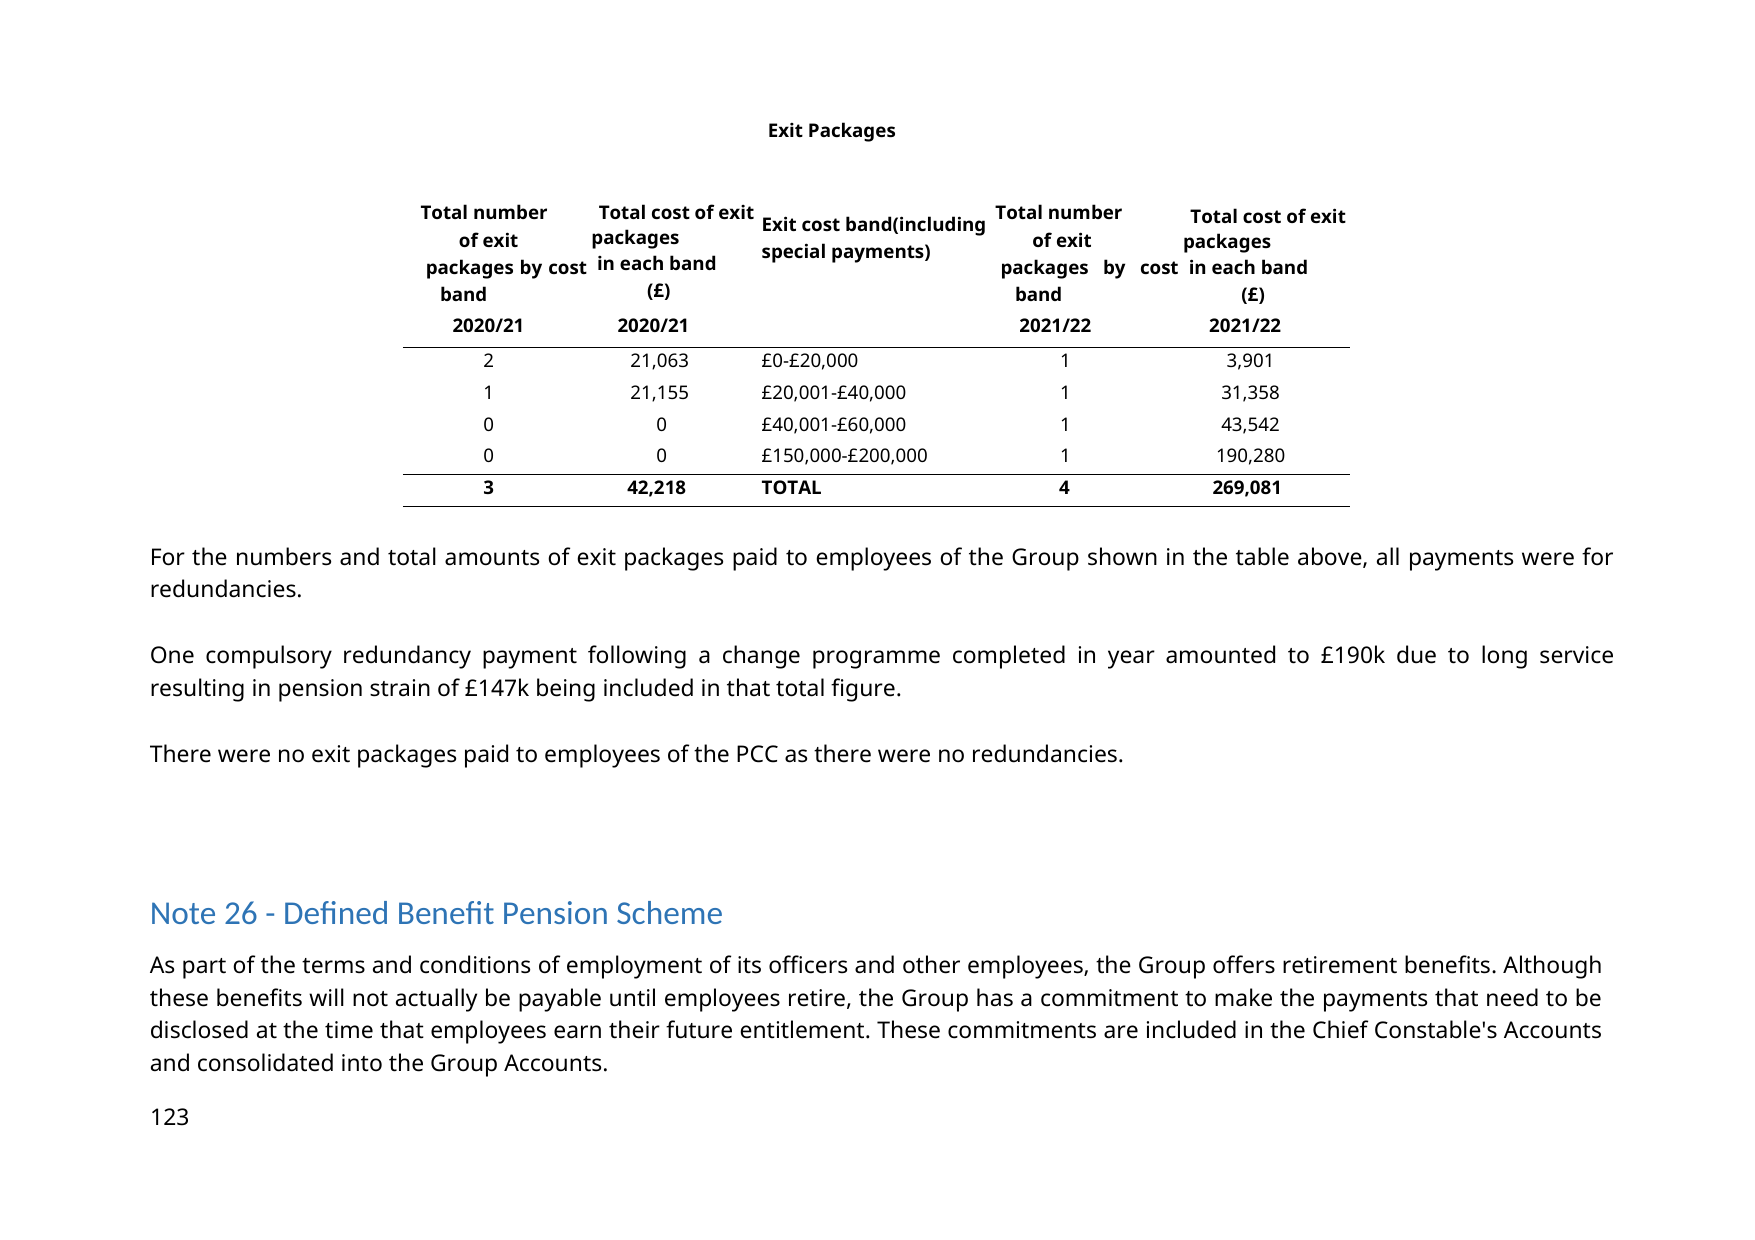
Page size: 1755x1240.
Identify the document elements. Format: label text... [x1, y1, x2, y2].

table_cell 1 [995, 442, 1183, 473]
table_cell 2 [403, 348, 591, 379]
table_header Total number of exit packages by cost band [403, 149, 591, 313]
text For the numbers and total amounts of exit packages paid to employees of the Group shown in the table above, all payments were for redundancies. [149, 540, 1616, 604]
table_header Total cost of exit packages in each band (£) [1183, 149, 1350, 313]
table_cell 21,155 [591, 380, 761, 411]
text There were no exit packages paid to employees of the PCC as there were no redundancies. [149, 738, 1616, 769]
table_cell 0 [403, 442, 591, 473]
table_cell [761, 313, 995, 347]
table_cell 2020/21 [591, 313, 761, 347]
table_cell 43,542 [1183, 411, 1350, 442]
table_cell 3 [403, 475, 591, 506]
table_cell 1 [995, 348, 1183, 379]
text One compulsory redundancy payment following a change programme completed in year amounted to £190k due to long service resulting in pension strain of £147k being included in that total figure. [149, 639, 1616, 703]
table_cell 2021/22 [1183, 313, 1350, 347]
table_cell 0 [403, 411, 591, 442]
table_header Exit cost band(including special payments) [761, 149, 995, 313]
table_cell 2020/21 [403, 313, 591, 347]
table_cell 3,901 [1183, 348, 1350, 379]
table_cell 21,063 [591, 348, 761, 379]
table_cell 2021/22 [995, 313, 1183, 347]
table_cell £40,001-£60,000 [761, 411, 995, 442]
table_cell 269,081 [1183, 475, 1350, 506]
table_cell £150,000-£200,000 [761, 442, 995, 473]
table_cell 1 [995, 411, 1183, 442]
text As part of the terms and conditions of employment of its officers and other employees, the Group offers retirement benefits. Although these benefits will not actually be payable until employees retire, the Group has a commitment to make the payments that need to be disclosed at the time that employees earn their future entitlement. These commitments are included in the Chief Constable's Accounts and consolidated into the Group Accounts. [149, 949, 1604, 1078]
table_cell 0 [591, 411, 761, 442]
table_cell 190,280 [1183, 442, 1350, 473]
table_cell 0 [591, 442, 761, 473]
table_cell 4 [995, 475, 1183, 506]
table_cell 42,218 [591, 475, 761, 506]
table_cell 1 [995, 380, 1183, 411]
table_header Total number of exit packages by cost band [995, 149, 1183, 313]
table_cell £0-£20,000 [761, 348, 995, 379]
table_cell £20,001-£40,000 [761, 380, 995, 411]
table_cell 1 [403, 380, 591, 411]
subtitle Note 26 - Defined Benefit Pension Scheme [149, 892, 1616, 933]
table_cell 31,358 [1183, 380, 1350, 411]
text Exit Packages [150, 106, 1616, 146]
table_header Total cost of exit packages in each band (£) [591, 149, 761, 313]
table_cell TOTAL [761, 475, 995, 506]
